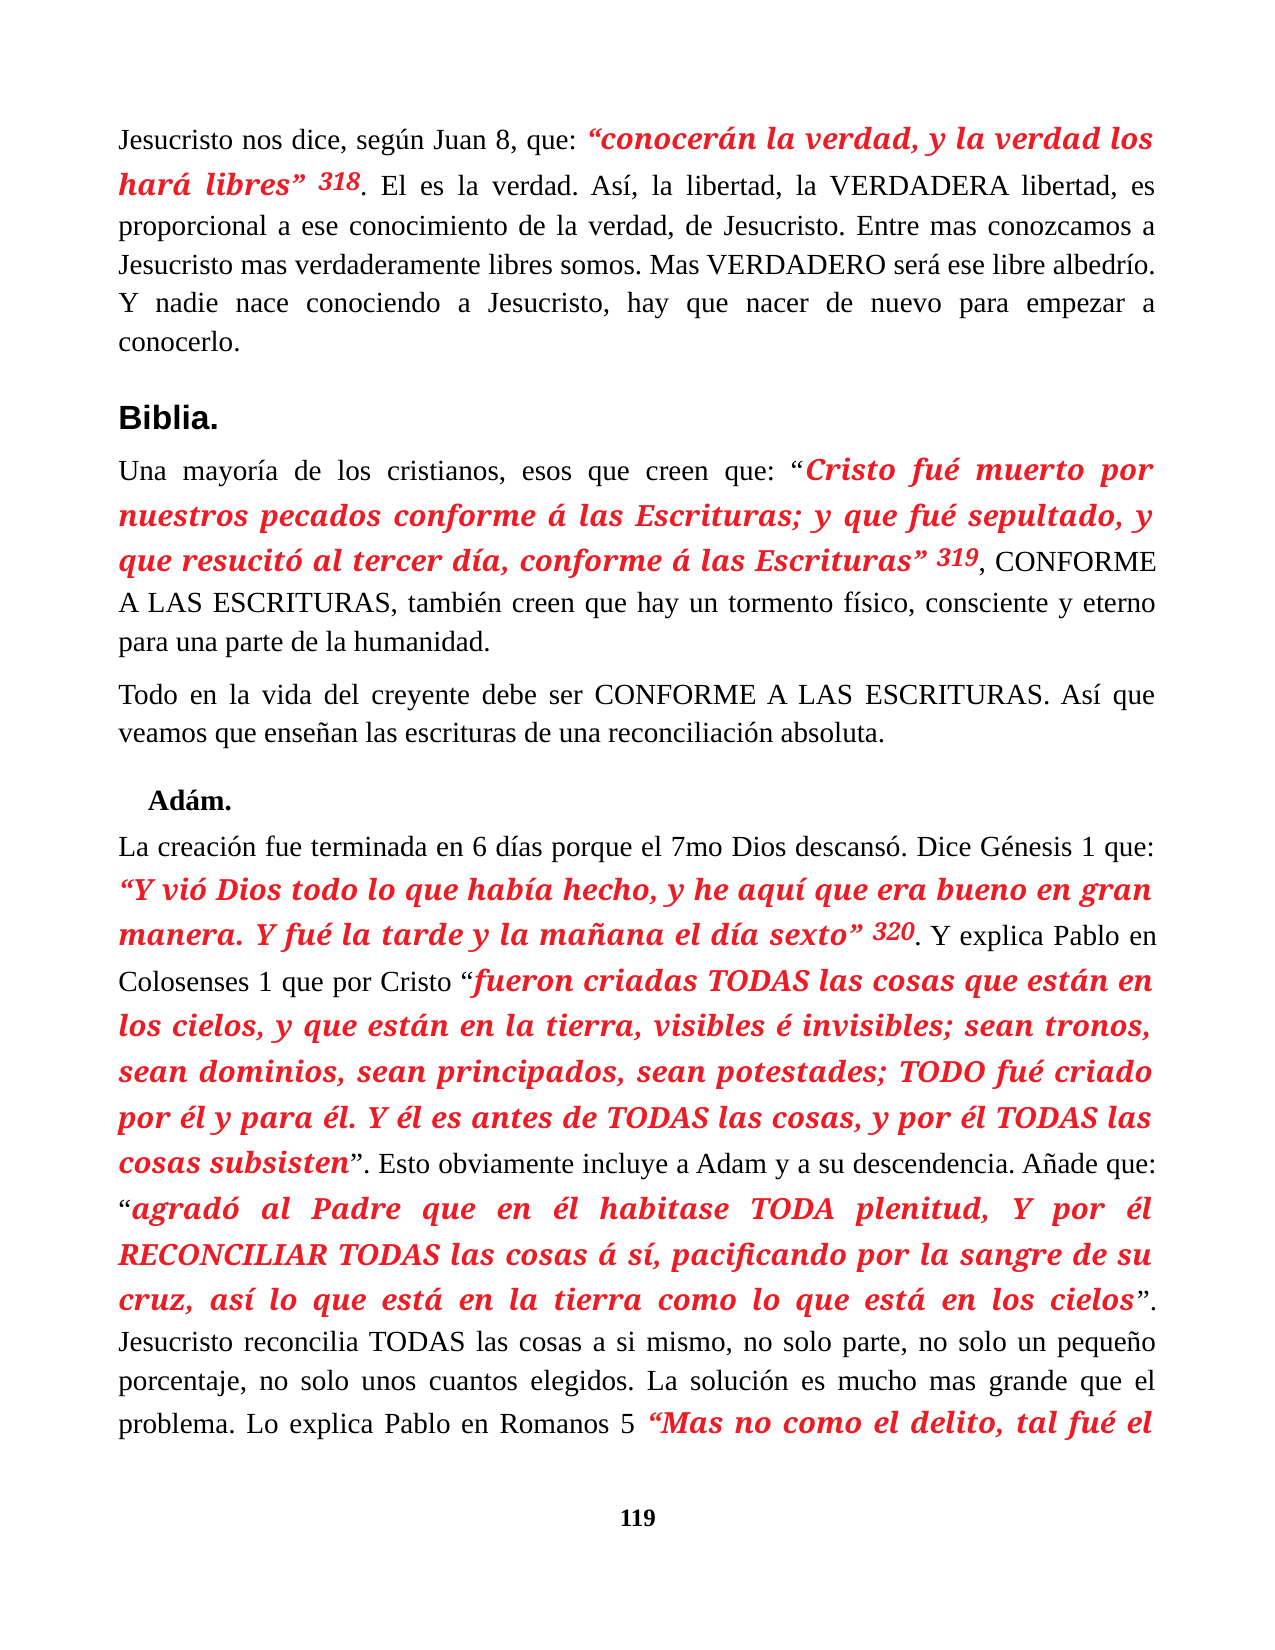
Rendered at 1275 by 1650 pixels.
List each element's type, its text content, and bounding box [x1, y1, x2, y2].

subtitle Biblia. [118, 398, 1157, 437]
text Jesucristo nos dice, según Juan 8, que: “conocerán la verdad, y la verdad los hará libres” . El es la verdad. Así, la libertad, la VERDADERA libertad, es proporcional a ese conocimiento de la verdad, de Jesucristo. Entre mas conozcamos a Jesucristo mas verdaderamente libres somos. Mas VERDADERO será ese libre albedrío. Y nadie nace conociendo a Jesucristo, hay que nacer de nuevo para empezar a conocerlo. [118, 118, 1157, 358]
text Todo en la vida del creyente debe ser CONFORME A LAS ESCRITURAS. Así que veamos que enseñan las escrituras de una reconciliación absoluta. [118, 677, 1157, 749]
text La creación fue terminada en 6 días porque el 7mo Dios descansó. Dice Génesis 1 que: “Y vió Dios todo lo que había hecho, y he aquí que era bueno en gran manera. Y fué la tarde y la mañana el día sexto” . Y explica Pablo en Colosenses 1 que por Cristo “fueron criadas TODAS las cosas que están en los cielos, y que están en la tierra, visibles é invisibles; sean tronos, sean dominios, sean principados, sean potestades; TODO fué criado por él y para él. Y él es antes de TODAS las cosas, y por él TODAS las cosas subsisten”. Esto obviamente incluye a Adam y a su descendencia. Añade que: “agradó al Padre que en él habitase TODA plenitud, Y por él RECONCILIAR TODAS las cosas á sí, pacificando por la sangre de su cruz, así lo que está en la tierra como lo que está en los cielos”. Jesucristo reconcilia TODAS las cosas a si mismo, no solo parte, no solo un pequeño porcentaje, no solo unos cuantos elegidos. La solución es mucho mas grande que el problema. Lo explica Pablo en Romanos 5 “Mas no como el delito, tal fué el [118, 829, 1157, 1442]
text Una mayoría de los cristianos, esos que creen que: “Cristo fué muerto por nuestros pecados conforme á las Escrituras; y que fué sepultado, y que resucitó al tercer día, conforme á las Escrituras” , CONFORME A LAS ESCRITURAS, también creen que hay un tormento físico, consciente y eterno para una parte de la humanidad. [118, 449, 1157, 657]
subtitle Adám. [148, 783, 1157, 817]
